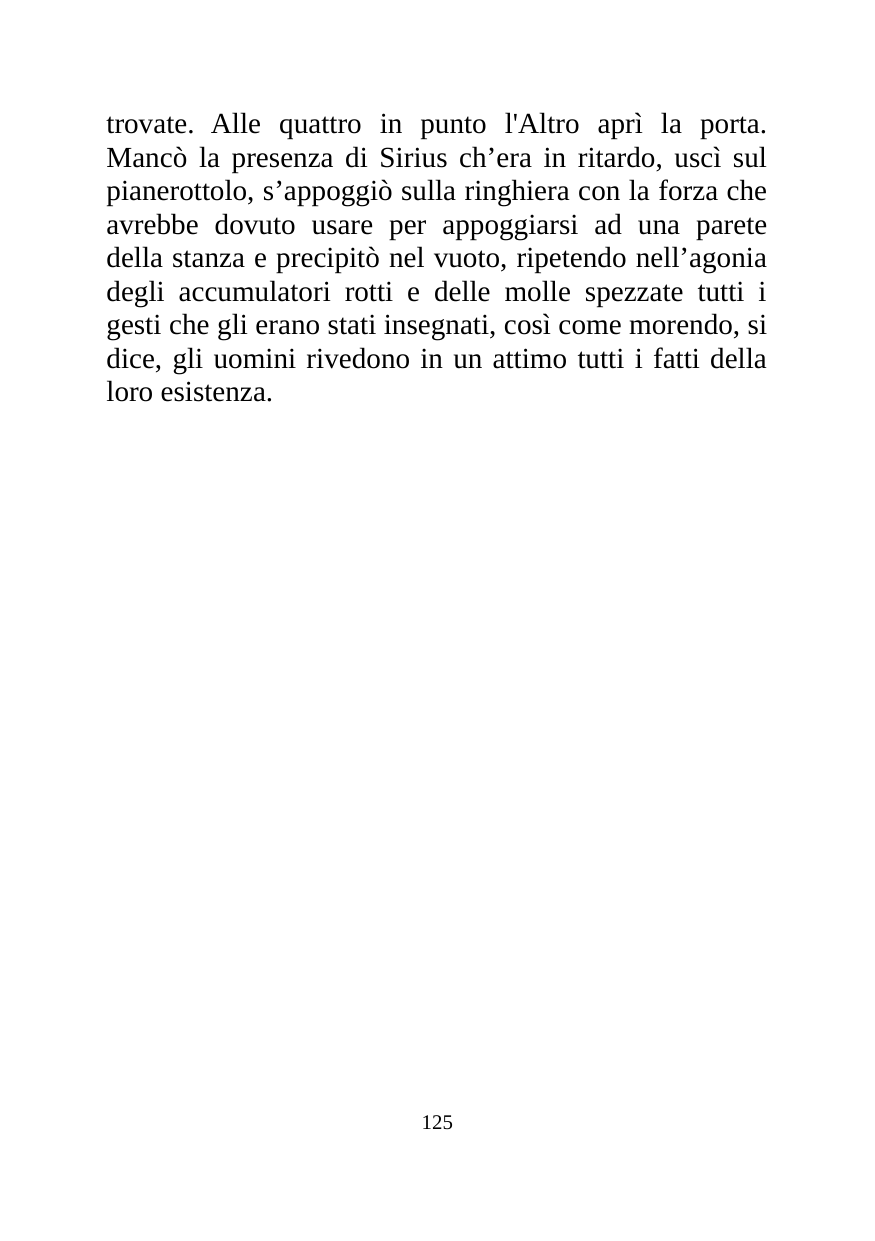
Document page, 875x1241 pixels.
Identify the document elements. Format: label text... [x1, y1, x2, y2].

text trovate. Alle quattro in punto l'Altro aprì la porta. Mancò la presenza di Sirius ch’era in ritardo, uscì sul pianerottolo, s’appoggiò sulla ringhiera con la forza che avrebbe dovuto usare per appoggiarsi ad una parete della stanza e precipitò nel vuoto, ripetendo nell’agonia degli accumulatori rotti e delle molle spezzate tutti i gesti che gli erano stati insegnati, così come morendo, si dice, gli uomini rivedono in un attimo tutti i fatti della loro esistenza. [106, 106, 768, 408]
